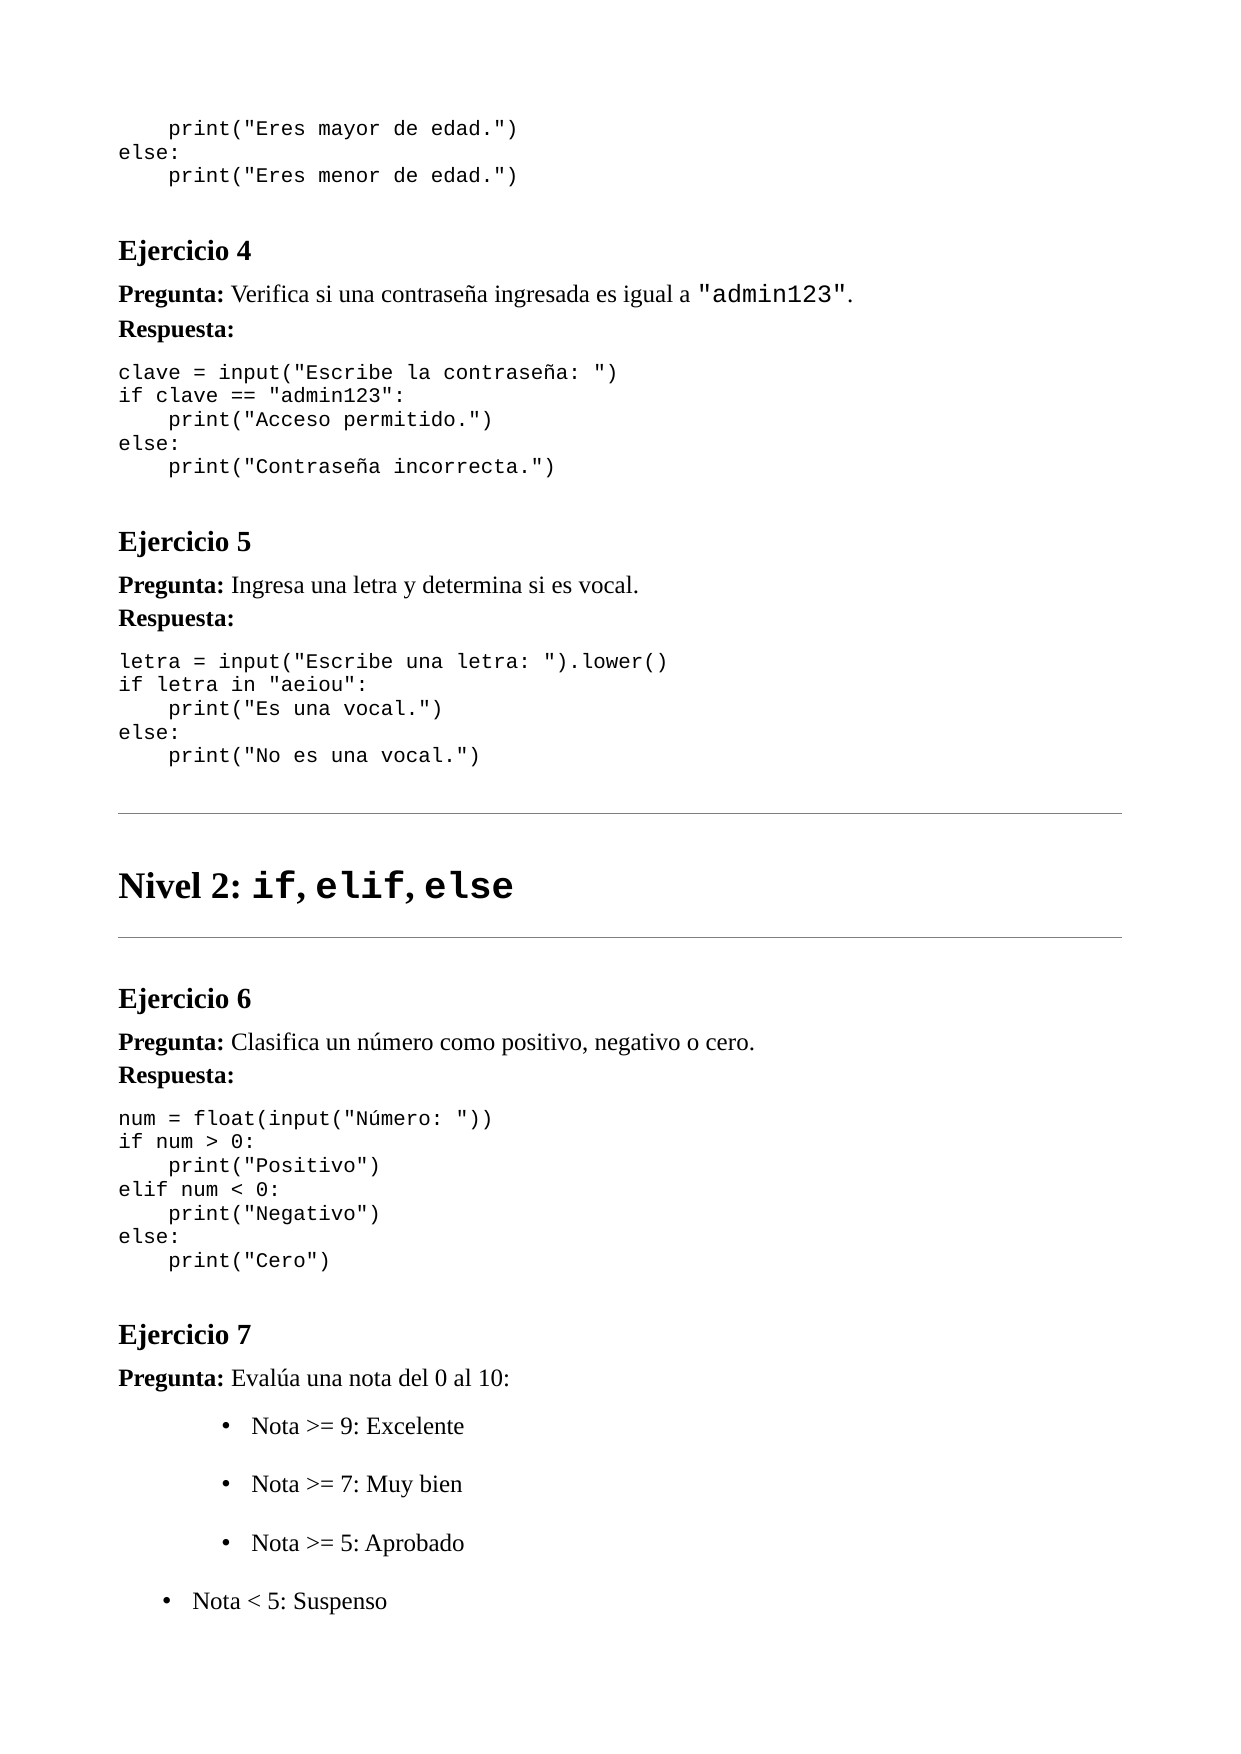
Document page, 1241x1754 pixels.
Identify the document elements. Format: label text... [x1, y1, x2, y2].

text Pregunta: Verifica si una contraseña ingresada es igual a "admin123". Respuesta: [118, 279, 1122, 343]
text print("No es una vocal.") [118, 745, 1122, 769]
text Pregunta: Ingresa una letra y determina si es vocal. Respuesta: [118, 570, 1122, 632]
text else: [118, 722, 1122, 745]
text print("Es una vocal.") [118, 698, 1122, 722]
subtitle Ejercicio 4 [118, 233, 1122, 267]
text print("Negativo") [118, 1202, 1122, 1226]
text print("Positivo") [118, 1155, 1122, 1179]
text if num > 0: [118, 1132, 1122, 1155]
text else: [118, 433, 1122, 456]
subtitle Ejercicio 6 [118, 981, 1122, 1015]
text clave = input("Escribe la contraseña: ") [118, 362, 1122, 386]
subtitle Nivel 2: if, elif, else [118, 864, 1122, 910]
text print("Contraseña incorrecta.") [118, 456, 1122, 480]
subtitle Ejercicio 5 [118, 524, 1122, 558]
text if clave == "admin123": [118, 386, 1122, 409]
text print("Eres mayor de edad.") [118, 118, 1122, 142]
text num = float(input("Número: ")) [118, 1108, 1122, 1132]
list Nota >= 5: Aprobado [222, 1528, 1063, 1556]
text elif num < 0: [118, 1179, 1122, 1202]
text letra = input("Escribe una letra: ").lower() [118, 651, 1122, 674]
list Nota < 5: Suspenso [162, 1586, 1122, 1614]
text print("Cero") [118, 1250, 1122, 1273]
text Pregunta: Evalúa una nota del 0 al 10: [118, 1363, 1122, 1392]
subtitle Ejercicio 7 [118, 1317, 1122, 1351]
text print("Eres menor de edad.") [118, 165, 1122, 189]
text Pregunta: Clasifica un número como positivo, negativo o cero. Respuesta: [118, 1027, 1122, 1089]
list Nota >= 7: Muy bien [222, 1469, 1063, 1498]
text if letra in "aeiou": [118, 674, 1122, 698]
text print("Acceso permitido.") [118, 409, 1122, 433]
text else: [118, 1226, 1122, 1250]
list Nota >= 9: Excelente [222, 1411, 1063, 1440]
text else: [118, 142, 1122, 165]
